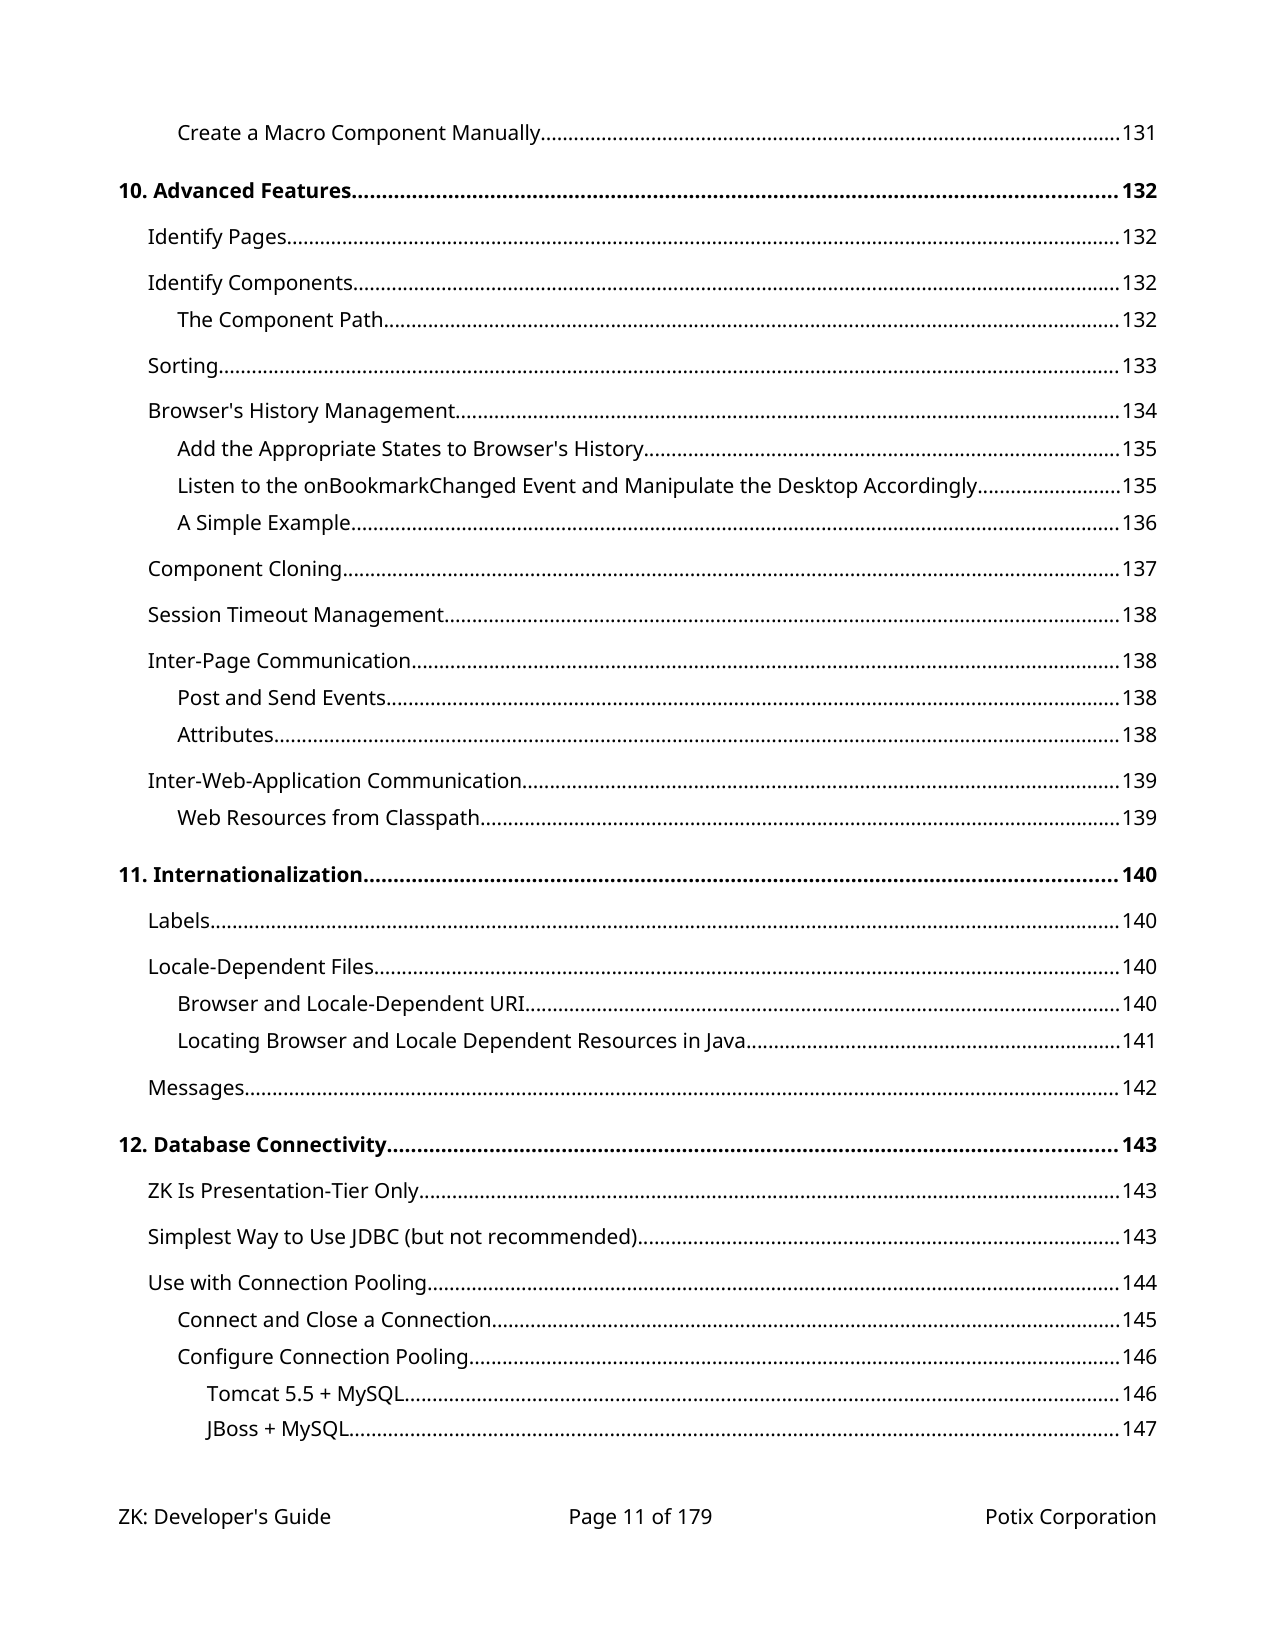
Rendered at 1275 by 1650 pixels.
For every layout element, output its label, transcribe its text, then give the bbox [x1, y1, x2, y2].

text Connect and Close a Connection 145 [177, 1305, 1157, 1333]
text Add the Appropriate States to Browser's History 135 [177, 434, 1157, 462]
text Create a Macro Component Manually 131 [177, 118, 1157, 146]
text Inter-Web-Application Communication 139 [148, 766, 1157, 794]
text Browser and Locale-Dependent URI 140 [177, 989, 1157, 1018]
text Identify Components 132 [148, 268, 1157, 296]
text Use with Connection Pooling 144 [148, 1268, 1157, 1296]
text Web Resources from Classpath 139 [177, 803, 1157, 831]
text ZK Is Presentation-Tier Only 143 [148, 1176, 1157, 1204]
text Component Cloning 137 [148, 554, 1157, 582]
text Browser's History Management 134 [148, 397, 1157, 425]
text Inter-Page Communication 138 [148, 646, 1157, 674]
text Session Timeout Management 138 [148, 600, 1157, 628]
text Listen to the onBookmarkChanged Event and Manipulate the Desktop Accordingly 135 [177, 471, 1157, 499]
text 11. Internationalization 140 [118, 861, 1157, 889]
text JBoss + MySQL 147 [207, 1414, 1157, 1443]
text Attributes 138 [177, 720, 1157, 748]
text Labels 140 [148, 907, 1157, 935]
text Sorting 133 [148, 351, 1157, 379]
text A Simple Example 136 [177, 508, 1157, 536]
text Tomcat 5.5 + MySQL 146 [207, 1379, 1157, 1408]
text Post and Send Events 138 [177, 683, 1157, 711]
text Configure Connection Pooling 146 [177, 1342, 1157, 1371]
text Simplest Way to Use JDBC (but not recommended) 143 [148, 1222, 1157, 1250]
text 10. Advanced Features 132 [118, 176, 1157, 204]
text Locale-Dependent Files 140 [148, 952, 1157, 981]
text 12. Database Connectivity 143 [118, 1130, 1157, 1158]
text Identify Pages 132 [148, 222, 1157, 250]
text The Component Path 132 [177, 305, 1157, 333]
text Messages 142 [148, 1073, 1157, 1101]
text Locating Browser and Locale Dependent Resources in Java 141 [177, 1027, 1157, 1055]
